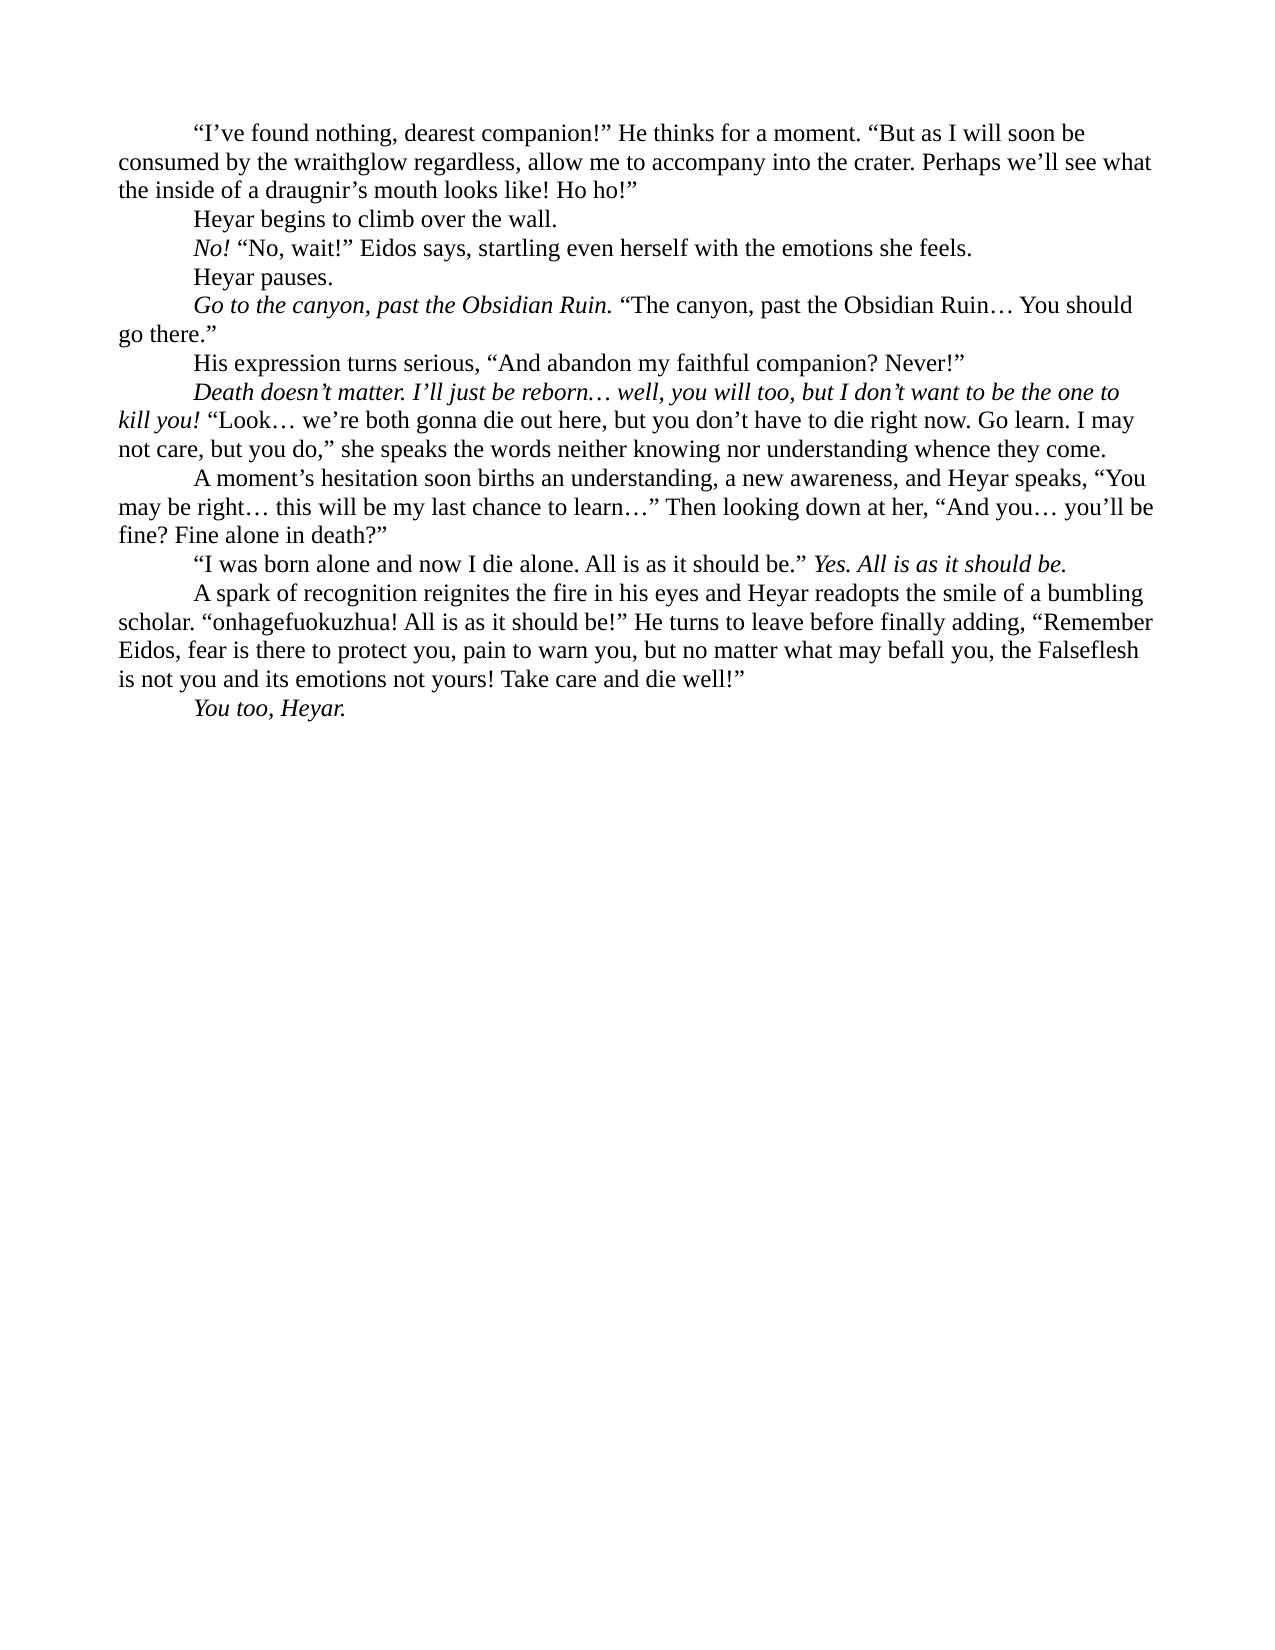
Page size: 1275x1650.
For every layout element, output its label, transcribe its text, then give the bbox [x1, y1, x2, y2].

text His expression turns serious, “And abandon my faithful companion? Never!” [118, 348, 1157, 377]
text Heyar begins to climb over the wall. [118, 204, 1157, 233]
text You too, Heyar. [118, 693, 1157, 722]
text “I’ve found nothing, dearest companion!” He thinks for a moment. “But as I will soon be consumed by the wraithglow regardless, allow me to accompany into the crater. Perhaps we’ll see what the inside of a draugnir’s mouth looks like! Ho ho!” [118, 118, 1157, 204]
text No! “No, wait!” Eidos says, startling even herself with the emotions she feels. [118, 233, 1157, 262]
text Heyar pauses. [118, 262, 1157, 291]
text A moment’s hesitation soon births an understanding, a new awareness, and Heyar speaks, “You may be right… this will be my last chance to learn…” Then looking down at her, “And you… you’ll be fine? Fine alone in death?” [118, 463, 1157, 549]
text Death doesn’t matter. I’ll just be reborn… well, you will too, but I don’t want to be the one to kill you! “Look… we’re both gonna die out here, but you don’t have to die right now. Go learn. I may not care, but you do,” she speaks the words neither knowing nor understanding whence they come. [118, 377, 1157, 463]
text Go to the canyon, past the Obsidian Ruin. “The canyon, past the Obsidian Ruin… You should go there.” [118, 291, 1157, 348]
text A spark of recognition reignites the fire in his eyes and Heyar readopts the smile of a bumbling scholar. “onhagefuokuzhua! All is as it should be!” He turns to leave before finally adding, “Remember Eidos, fear is there to protect you, pain to warn you, but no matter what may befall you, the Falseflesh is not you and its emotions not yours! Take care and die well!” [118, 578, 1157, 693]
text “I was born alone and now I die alone. All is as it should be.” Yes. All is as it should be. [118, 549, 1157, 578]
